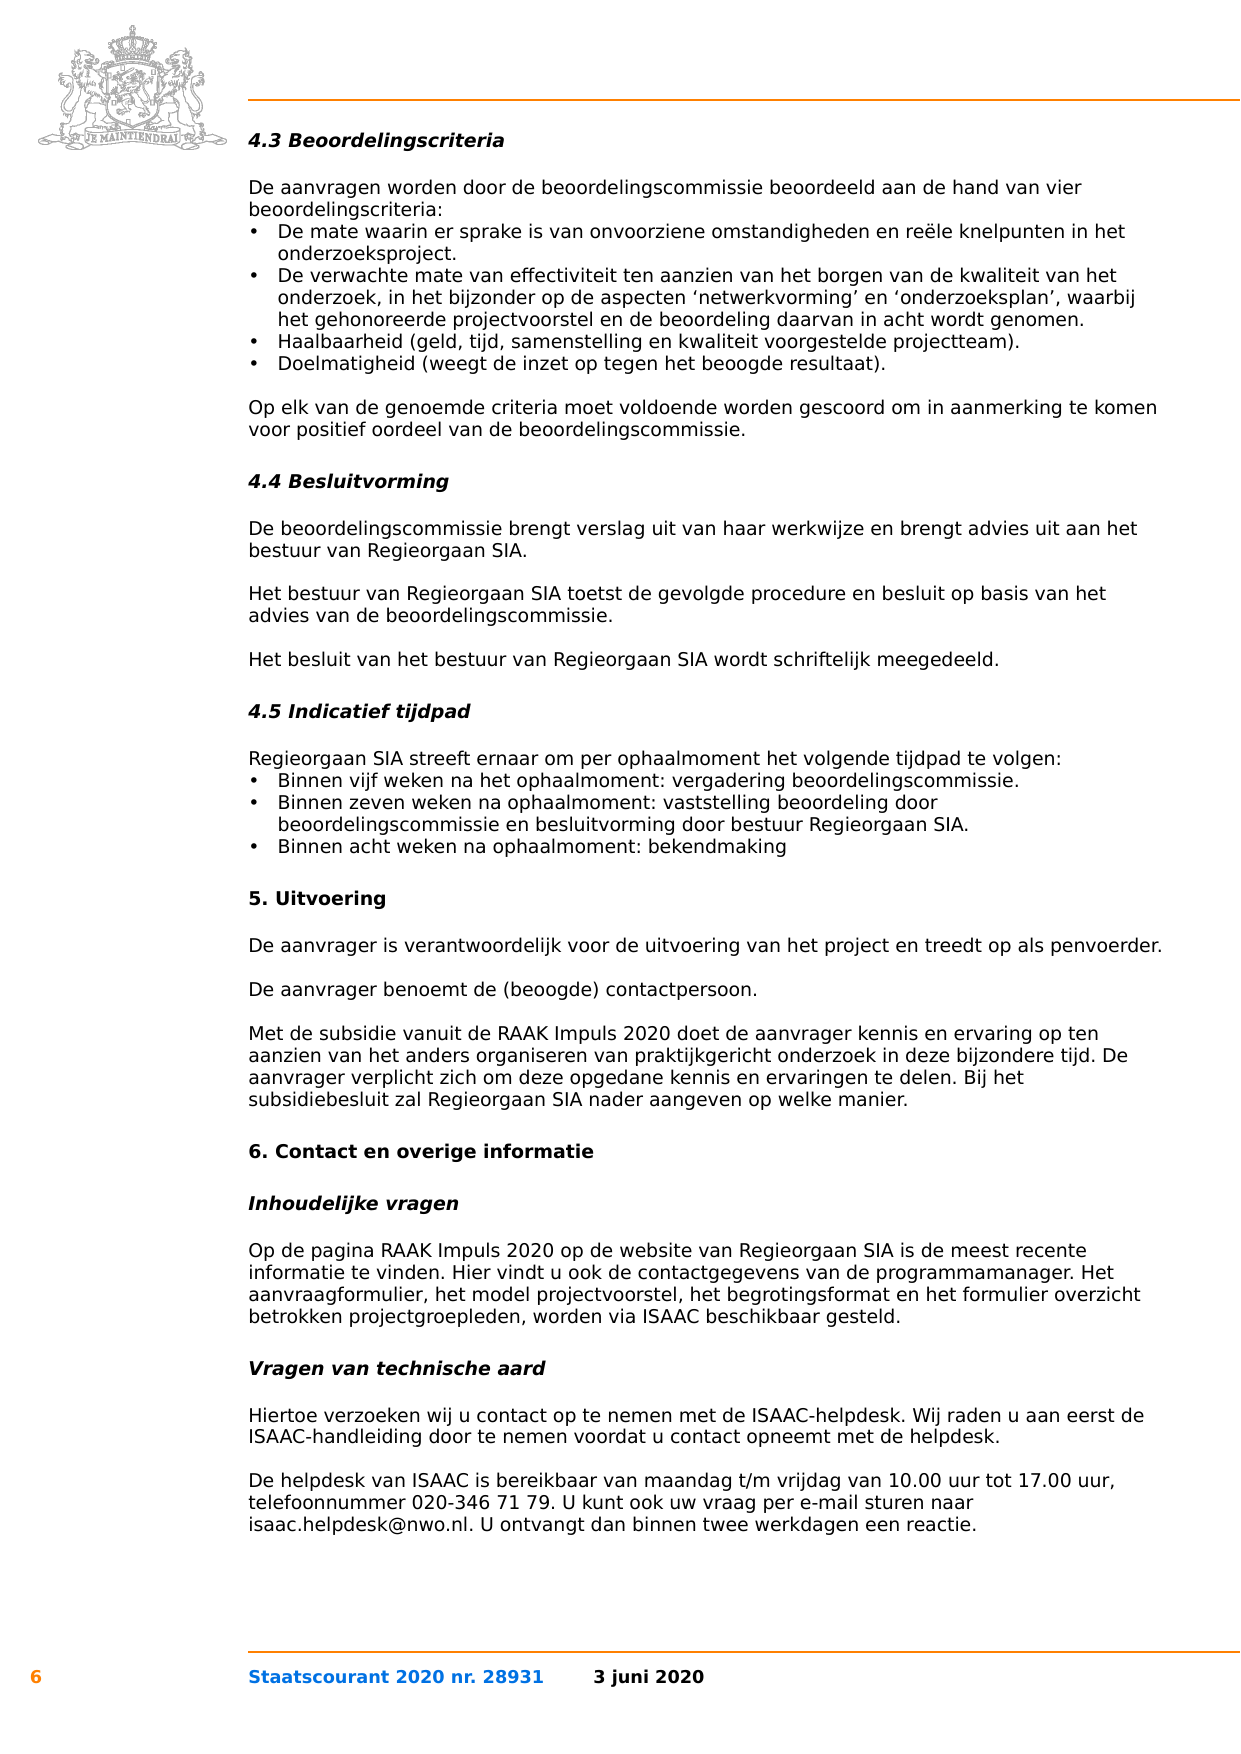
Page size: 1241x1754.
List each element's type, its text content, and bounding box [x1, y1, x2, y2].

subtitle 4.3 Beoordelingscriteria [248, 130, 1163, 152]
text • De mate waarin er sprake is van onvoorziene omstandigheden en reële knelpunten in het onderzoeksproject. [248, 221, 1163, 265]
text Op de pagina RAAK Impuls 2020 op de website van Regieorgaan SIA is de meest recente informatie te vinden. Hier vindt u ook de contactgegevens van de programmamanager. Het aanvraagformulier, het model projectvoorstel, het begrotingsformat en het formulier overzicht betrokken projectgroepleden, worden via ISAAC beschikbaar gesteld. [248, 1239, 1163, 1327]
text • Binnen zeven weken na ophaalmoment: vaststelling beoordeling door beoordelingscommissie en besluitvorming door bestuur Regieorgaan SIA. [248, 792, 1163, 836]
text De beoordelingscommissie brengt verslag uit van haar werkwijze en brengt advies uit aan het bestuur van Regieorgaan SIA. [248, 517, 1163, 561]
text Het besluit van het bestuur van Regieorgaan SIA wordt schriftelijk meegedeeld. [248, 649, 1163, 671]
text Het bestuur van Regieorgaan SIA toetst de gevolgde procedure en besluit op basis van het advies van de beoordelingscommissie. [248, 583, 1163, 627]
text De aanvrager is verantwoordelijk voor de uitvoering van het project en treedt op als penvoerder. [248, 935, 1163, 957]
subtitle 5. Uitvoering [248, 888, 1163, 910]
text • Haalbaarheid (geld, tijd, samenstelling en kwaliteit voorgestelde projectteam). [248, 331, 1163, 353]
text De aanvrager benoemt de (beoogde) contactpersoon. [248, 979, 1163, 1001]
text • Binnen vijf weken na het ophaalmoment: vergadering beoordelingscommissie. [248, 770, 1163, 792]
subtitle 4.4 Besluitvorming [248, 471, 1163, 492]
text Op elk van de genoemde criteria moet voldoende worden gescoord om in aanmerking te komen voor positief oordeel van de beoordelingscommissie. [248, 397, 1163, 441]
text • Doelmatigheid (weegt de inzet op tegen het beoogde resultaat). [248, 353, 1163, 375]
text Met de subsidie vanuit de RAAK Impuls 2020 doet de aanvrager kennis en ervaring op ten aanzien van het anders organiseren van praktijkgericht onderzoek in deze bijzondere tijd. De aanvrager verplicht zich om deze opgedane kennis en ervaringen te delen. Bij het subsidiebesluit zal Regieorgaan SIA nader aangeven op welke manier. [248, 1023, 1163, 1111]
text • Binnen acht weken na ophaalmoment: bekendmaking [248, 836, 1163, 858]
text • De verwachte mate van effectiviteit ten aanzien van het borgen van de kwaliteit van het onderzoek, in het bijzonder op de aspecten ‘netwerkvorming’ en ‘onderzoeksplan’, waarbij het gehonoreerde projectvoorstel en de beoordeling daarvan in acht wordt genomen. [248, 265, 1163, 331]
text Hiertoe verzoeken wij u contact op te nemen met de ISAAC-helpdesk. Wij raden u aan eerst de ISAAC-handleiding door te nemen voordat u contact opneemt met de helpdesk. [248, 1404, 1163, 1448]
text De aanvragen worden door de beoordelingscommissie beoordeeld aan de hand van vier beoordelingscriteria: [248, 177, 1163, 221]
subtitle Inhoudelijke vragen [248, 1193, 1163, 1214]
text De helpdesk van ISAAC is bereikbaar van maandag t/m vrijdag van 10.00 uur tot 17.00 uur, telefoonnummer 020-346 71 79. U kunt ook uw vraag per e-mail sturen naar isaac.helpdesk@nwo.nl. U ontvangt dan binnen twee werkdagen een reactie. [248, 1470, 1163, 1536]
subtitle Vragen van technische aard [248, 1357, 1163, 1379]
subtitle 4.5 Indicatief tijdpad [248, 701, 1163, 723]
picture [38, 25, 227, 150]
subtitle 6. Contact en overige informatie [248, 1141, 1163, 1163]
text Regieorgaan SIA streeft ernaar om per ophaalmoment het volgende tijdpad te volgen: [248, 748, 1163, 770]
